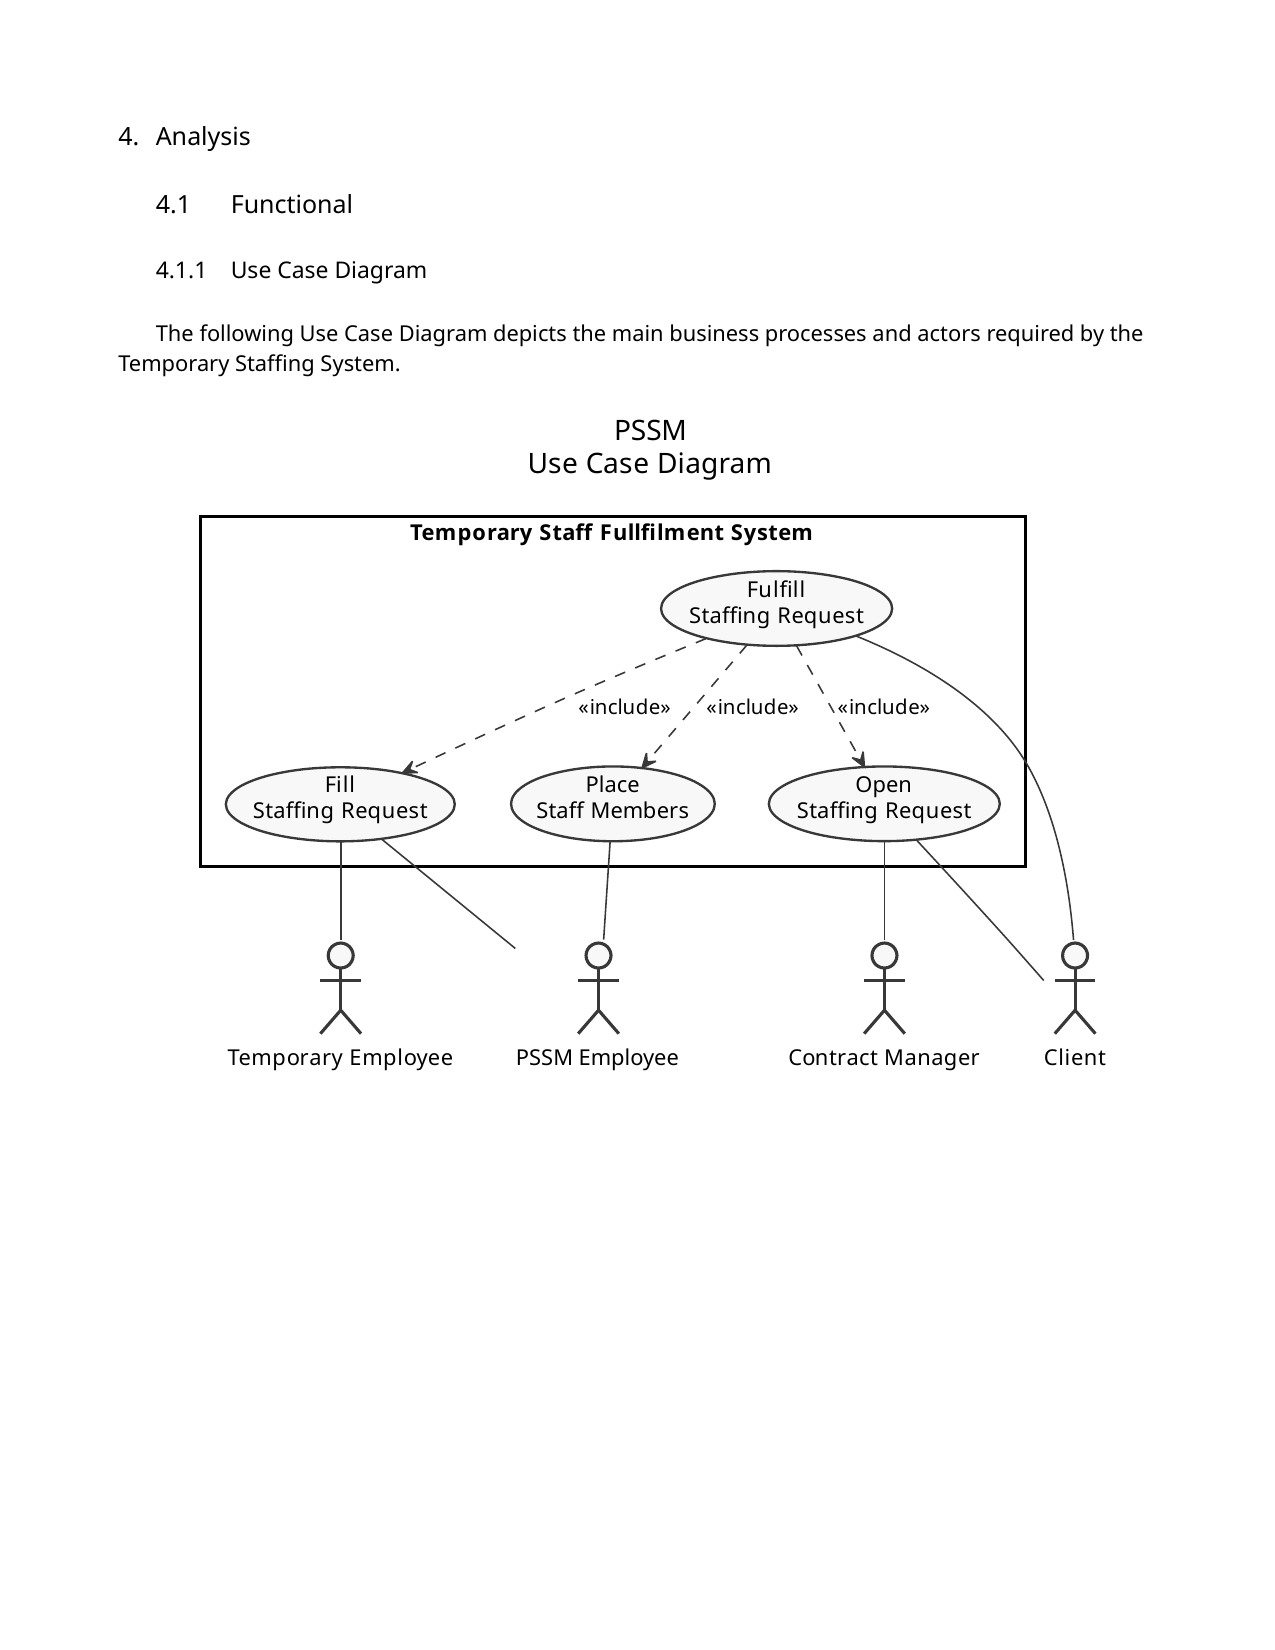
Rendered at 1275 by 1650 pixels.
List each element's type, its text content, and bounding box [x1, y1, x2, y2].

text 4. Analysis [118, 118, 1157, 152]
text 4.1.1 Use Case Diagram [118, 254, 1157, 286]
text The following Use Case Diagram depicts the main business processes and actors required by the Temporary Staffing System. [118, 317, 1157, 378]
text 4.1 Functional [118, 186, 1157, 220]
